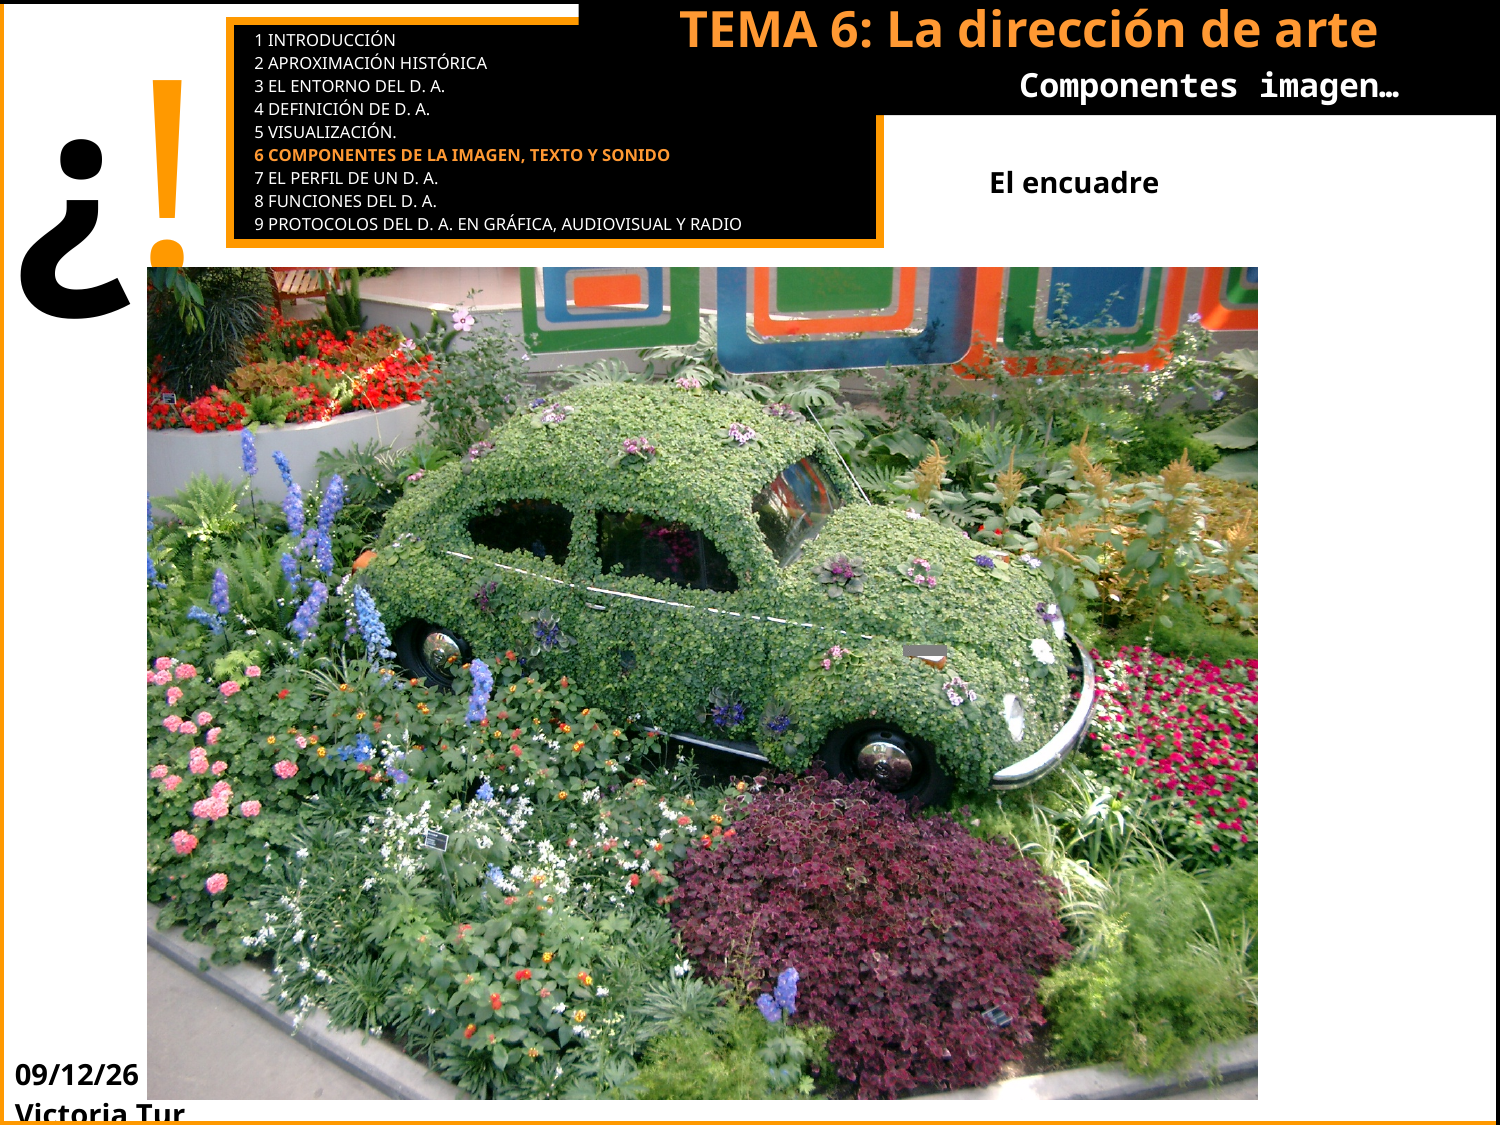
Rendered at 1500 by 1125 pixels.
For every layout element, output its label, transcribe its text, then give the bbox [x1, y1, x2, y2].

text_box TEMA 6: La dirección de arte Componentes imagen… [578, 0, 1500, 116]
list El encuadre [974, 160, 1402, 221]
text_box 1 INTRODUCCIÓN 2 APROXIMACIÓN HISTÓRICA 3 EL ENTORNO DEL D. A. 4 DEFINICIÓN DE D. A. 5 VISUALIZACIÓN. 6 COMPONENTES DE LA IMAGEN, TEXTO Y SONIDO 7 EL PERFIL DE UN D. A. 8 FUNCIONES DEL D. A. 9 PROTOCOLOS DEL D. A. EN GRÁFICA, AUDIOVISUAL Y RADIO [230, 20, 880, 244]
picture [147, 267, 1258, 1101]
